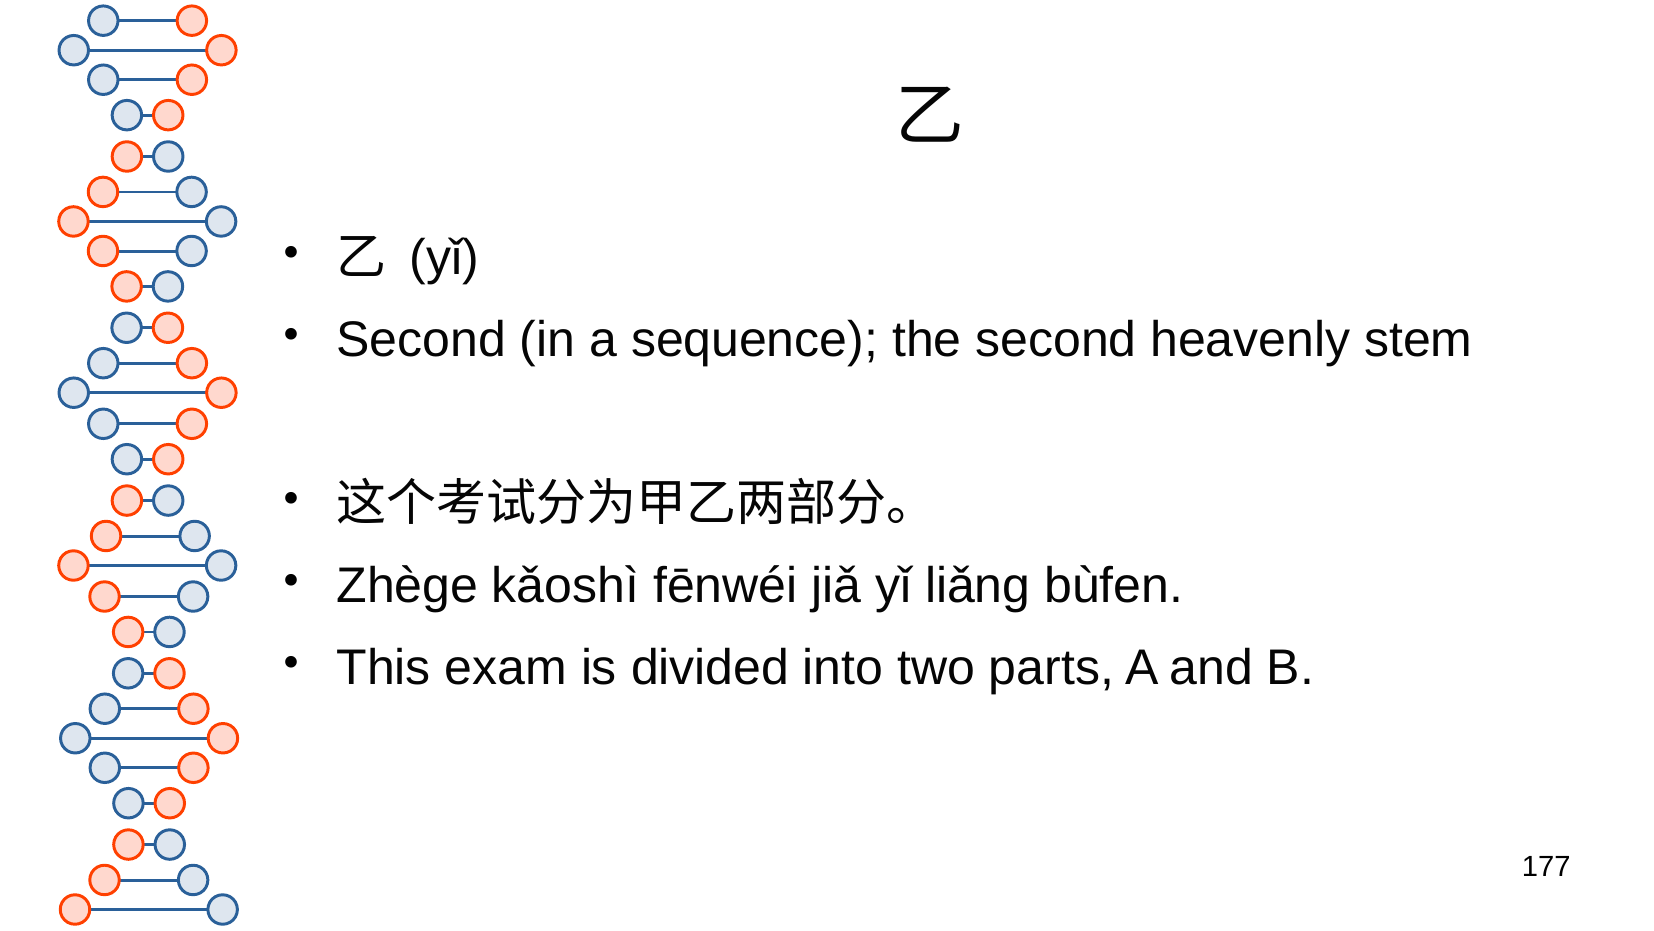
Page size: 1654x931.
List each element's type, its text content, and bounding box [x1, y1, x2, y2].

list 乙 (yǐ) Second (in a sequence); the second heavenly stem 这个考试分为甲乙两部分。 Zhège kǎoshì fēnwéi jiǎ yǐ liǎng bùfen. This exam is divided into two parts, A and B. [265, 224, 1595, 764]
title 乙 [265, 35, 1595, 189]
